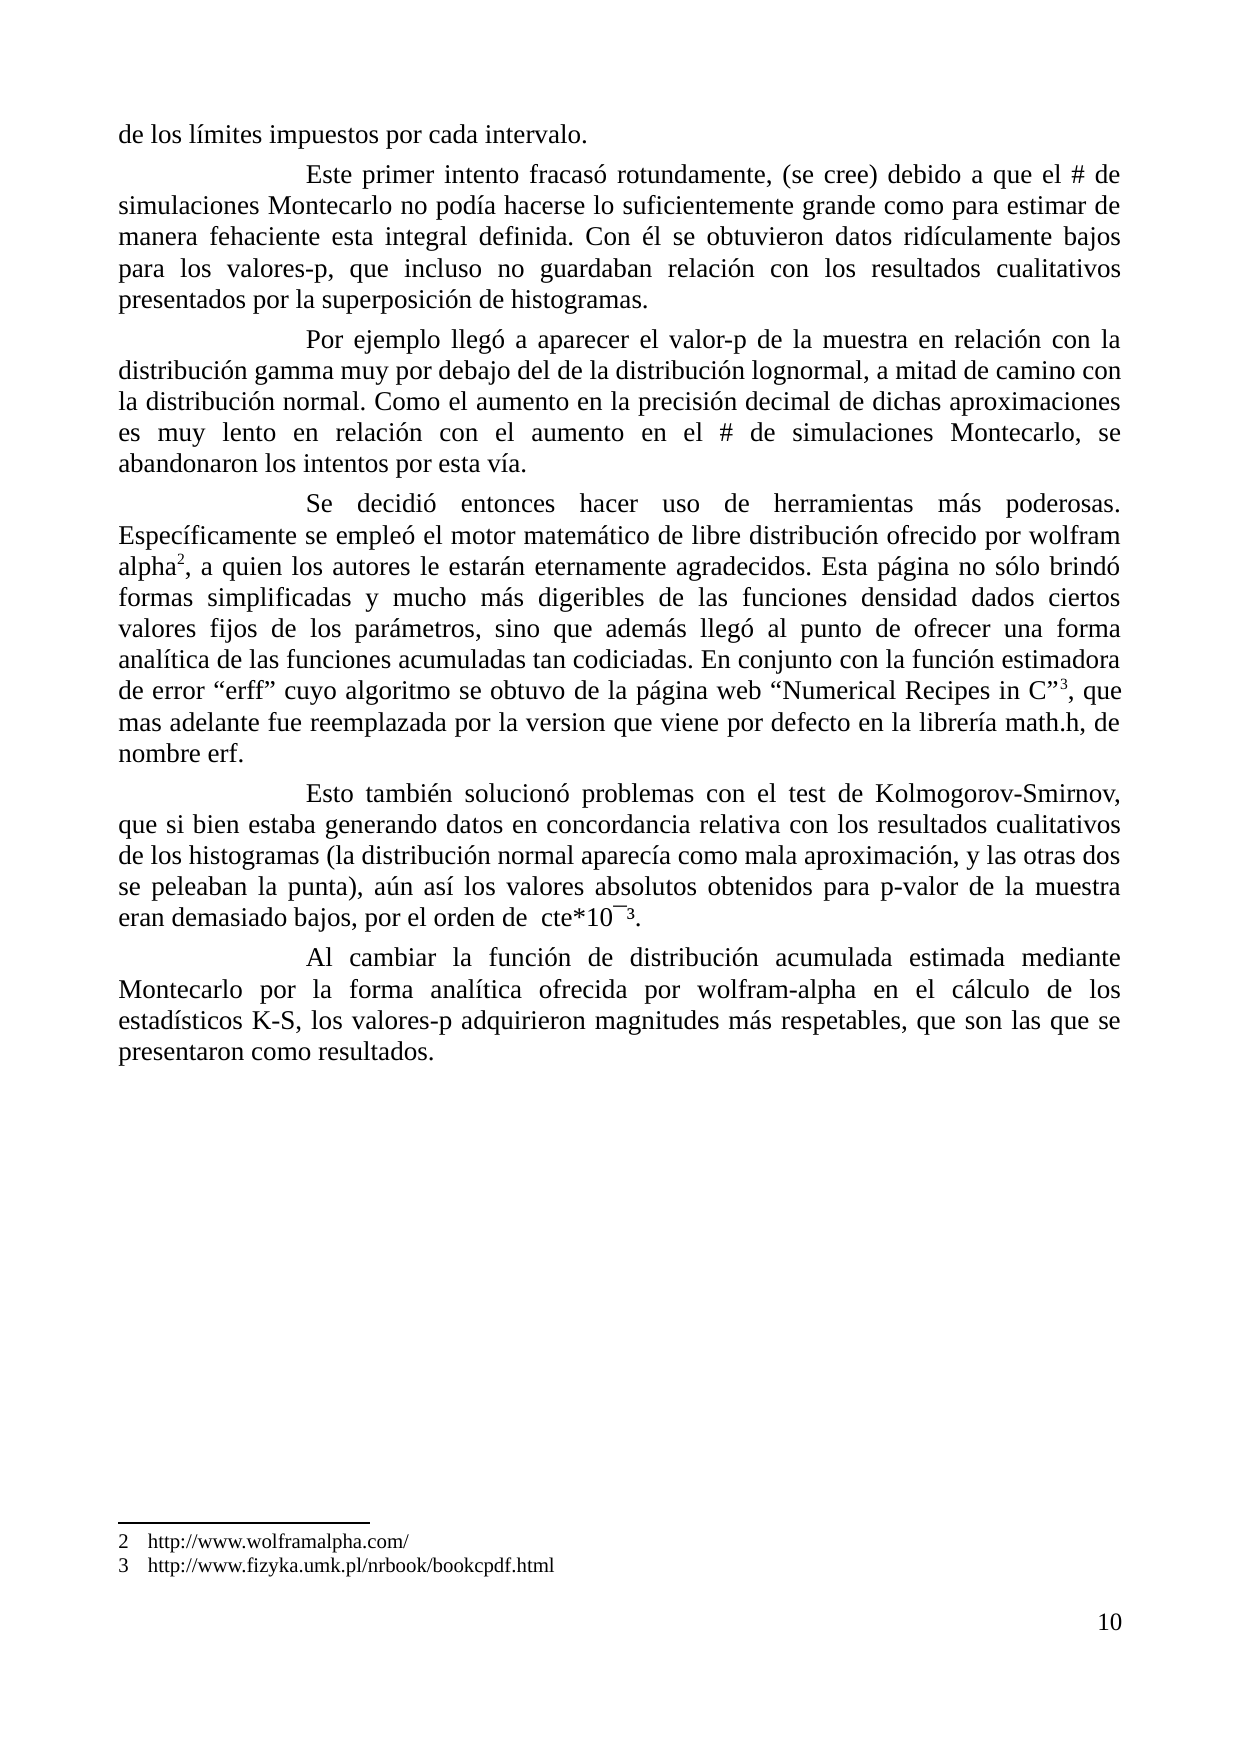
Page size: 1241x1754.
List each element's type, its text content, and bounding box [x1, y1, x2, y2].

text http://www.wolframalpha.com/ [118, 1529, 1122, 1553]
text Al cambiar la función de distribución acumulada estimada mediante Montecarlo por la forma analítica ofrecida por wolfram-alpha en el cálculo de los estadísticos K-S, los valores-p adquirieron magnitudes más respetables, que son las que se presentaron como resultados. [118, 942, 1122, 1066]
text Se decidió entonces hacer uso de herramientas más poderosas. Específicamente se empleó el motor matemático de libre distribución ofrecido por wolfram alpha, a quien los autores le estarán eternamente agradecidos. Esta página no sólo brindó formas simplificadas y mucho más digeribles de las funciones densidad dados ciertos valores fijos de los parámetros, sino que además llegó al punto de ofrecer una forma analítica de las funciones acumuladas tan codiciadas. En conjunto con la función estimadora de error “erff” cuyo algoritmo se obtuvo de la página web “Numerical Recipes in C”, que mas adelante fue reemplazada por la version que viene por defecto en la librería math.h, de nombre erf. [118, 488, 1122, 768]
text Esto también solucionó problemas con el test de Kolmogorov-Smirnov, que si bien estaba generando datos en concordancia relativa con los resultados cualitativos de los histogramas (la distribución normal aparecía como mala aproximación, y las otras dos se peleaban la punta), aún así los valores absolutos obtenidos para p-valor de la muestra eran demasiado bajos, por el orden de cte*10¯³. [118, 777, 1122, 933]
text Por ejemplo llegó a aparecer el valor-p de la muestra en relación con la distribución gamma muy por debajo del de la distribución lognormal, a mitad de camino con la distribución normal. Como el aumento en la precisión decimal de dichas aproximaciones es muy lento en relación con el aumento en el # de simulaciones Montecarlo, se abandonaron los intentos por esta vía. [118, 323, 1122, 479]
text http://www.fizyka.umk.pl/nrbook/bookcpdf.html [118, 1553, 1122, 1577]
text de los límites impuestos por cada intervalo. [118, 118, 1122, 149]
text Este primer intento fracasó rotundamente, (se cree) debido a que el # de simulaciones Montecarlo no podía hacerse lo suficientemente grande como para estimar de manera fehaciente esta integral definida. Con él se obtuvieron datos ridículamente bajos para los valores-p, que incluso no guardaban relación con los resultados cualitativos presentados por la superposición de histogramas. [118, 158, 1122, 314]
